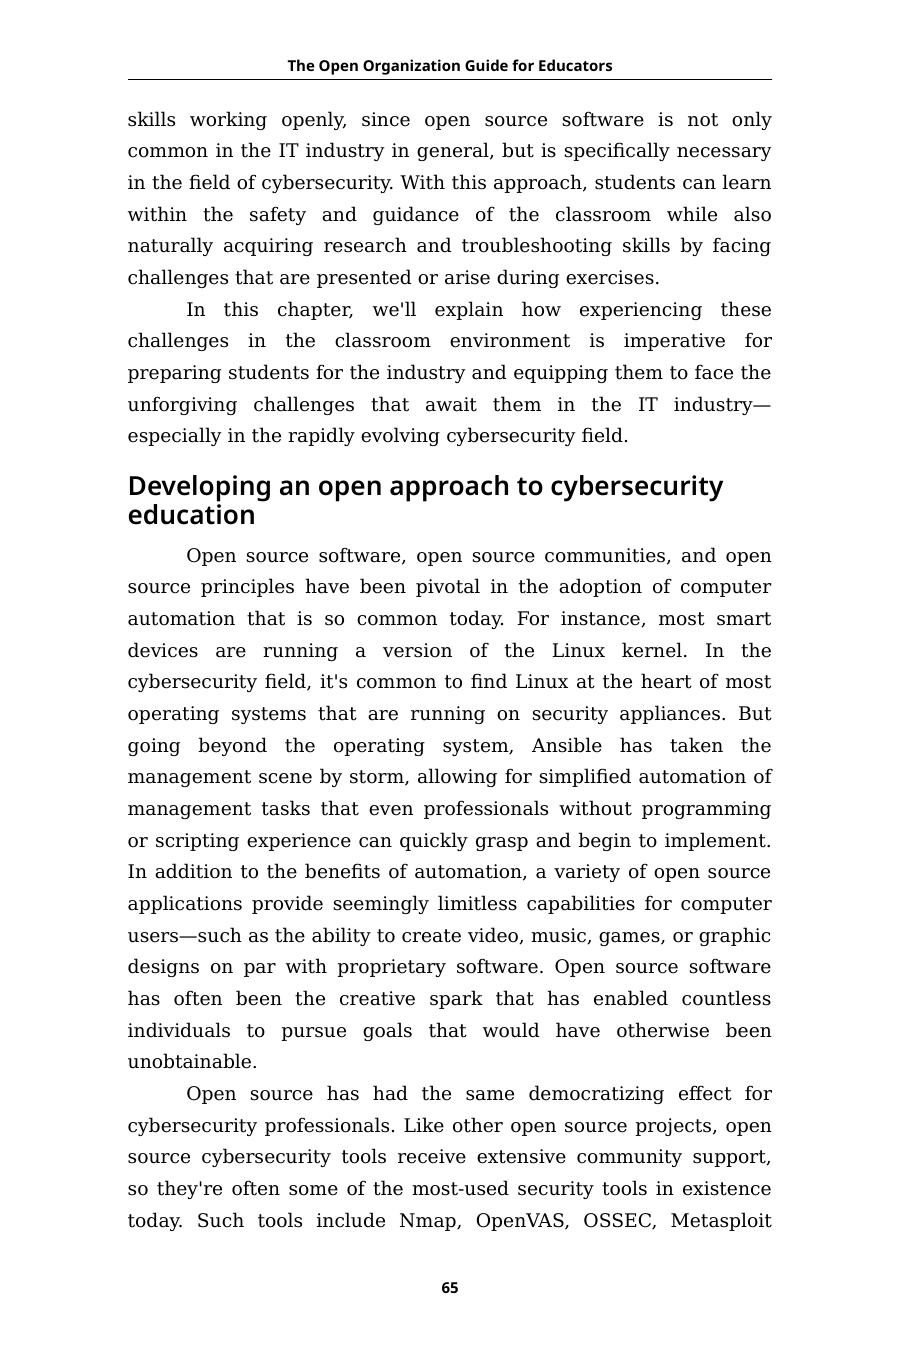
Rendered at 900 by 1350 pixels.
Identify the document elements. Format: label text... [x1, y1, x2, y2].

subtitle Developing an open approach to cybersecurity education [127, 472, 772, 532]
text Open source has had the same democratizing effect for cybersecurity professionals. Like other open source projects, open source cybersecurity tools receive extensive community support, so they're often some of the most-used security tools in existence today. Such tools include Nmap, OpenVAS, OSSEC, Metasploit [127, 1083, 772, 1232]
text Open source software, open source communities, and open source principles have been pivotal in the adoption of computer automation that is so common today. For instance, most smart devices are running a version of the Linux kernel. In the cybersecurity field, it's common to find Linux at the heart of most operating systems that are running on security appliances. But going beyond the operating system, Ansible has taken the management scene by storm, allowing for simplified automation of management tasks that even professionals without programming or scripting experience can quickly grasp and begin to implement. In addition to the benefits of automation, a variety of open source applications provide seemingly limitless capabilities for computer users—such as the ability to create video, music, games, or graphic designs on par with proprietary software. Open source software has often been the creative spark that has enabled countless individuals to pursue goals that would have otherwise been unobtainable. [127, 545, 772, 1073]
text skills working openly, since open source software is not only common in the IT industry in general, but is specifically necessary in the field of cybersecurity. With this approach, students can learn within the safety and guidance of the classroom while also naturally acquiring research and troubleshooting skills by facing challenges that are presented or arise during exercises. [127, 109, 772, 289]
text In this chapter, we'll explain how experiencing these challenges in the classroom environment is imperative for preparing students for the industry and equipping them to face the unforgiving challenges that await them in the IT industry—especially in the rapidly evolving cybersecurity field. [127, 299, 772, 447]
